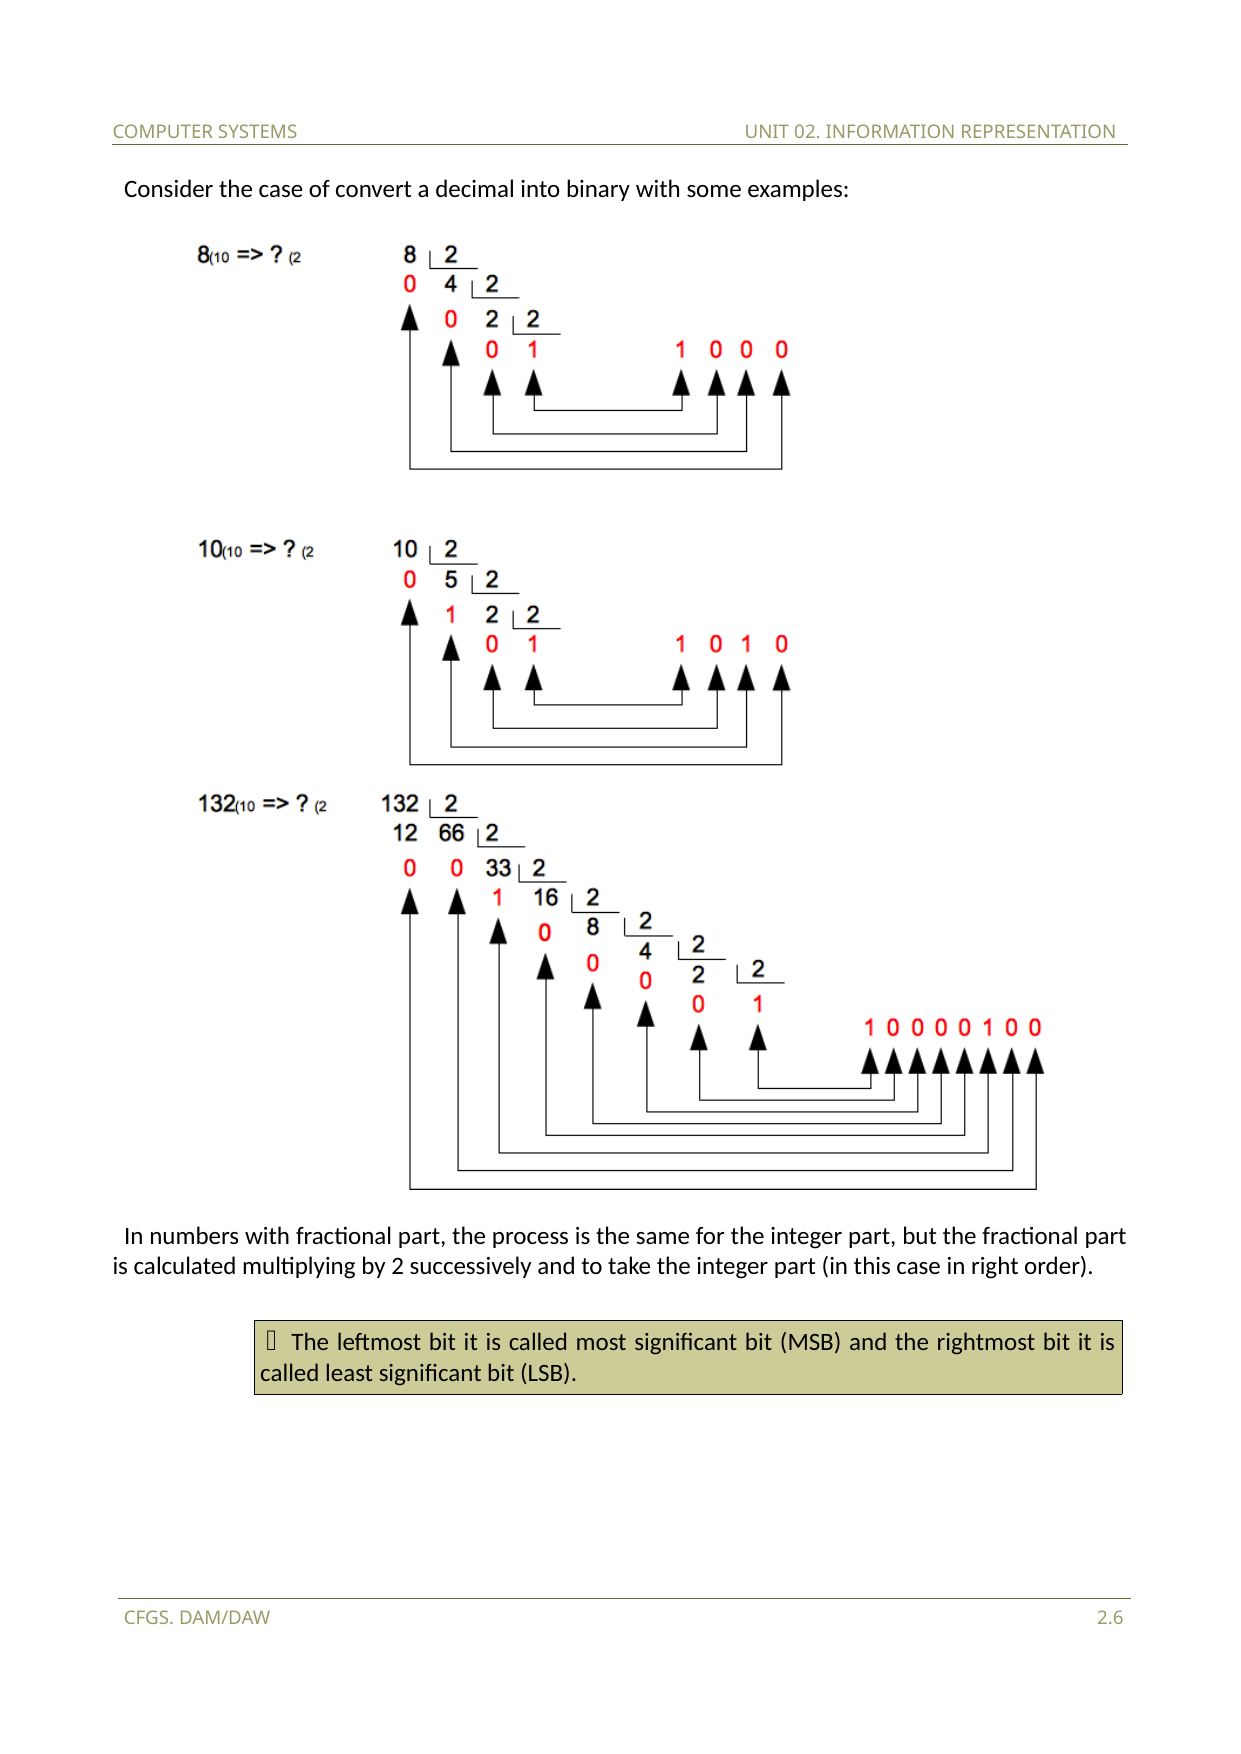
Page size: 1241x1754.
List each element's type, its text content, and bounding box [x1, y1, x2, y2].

picture [182, 234, 1058, 1190]
text  The leftmost bit it is called most significant bit (MSB) and the rightmost bit it is called least significant bit (LSB). [255, 1321, 1122, 1394]
text In numbers with fractional part, the process is the same for the integer part, but the fractional part is calculated multiplying by 2 successively and to take the integer part (in this case in right order). [112, 1220, 1128, 1281]
text Consider the case of convert a decimal into binary with some examples: [112, 173, 1128, 204]
